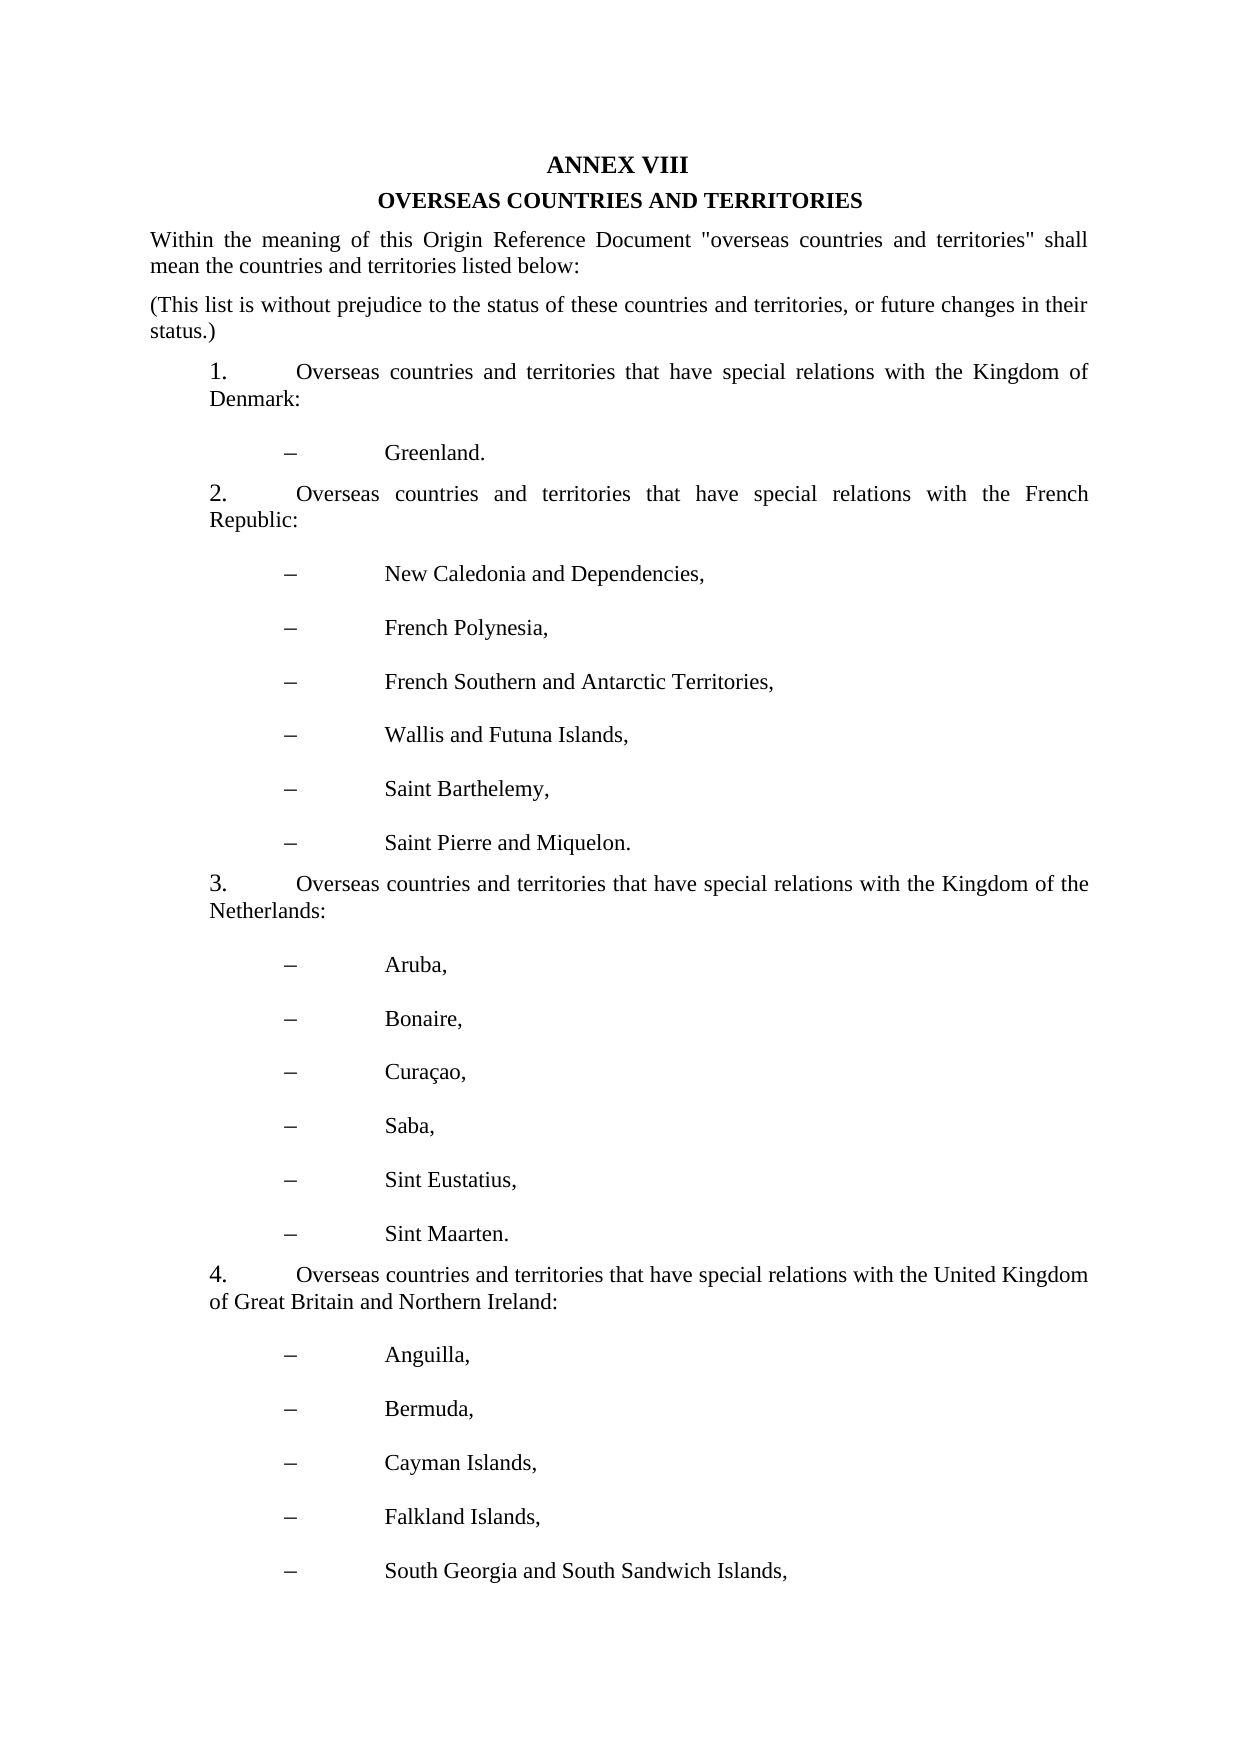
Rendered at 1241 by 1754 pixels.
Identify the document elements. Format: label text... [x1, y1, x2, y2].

list Overseas countries and territories that have special relations with the United Kingdom of Great Britain and Northern Ireland: [209, 1259, 1090, 1314]
list Saint Pierre and Miquelon. [284, 827, 1090, 856]
list Sint Maarten. [284, 1218, 1090, 1247]
list Overseas countries and territories that have special relations with the Kingdom of Denmark: [209, 356, 1090, 411]
list Overseas countries and territories that have special relations with the Kingdom of the Netherlands: [209, 868, 1090, 924]
list Bonaire, [284, 1003, 1090, 1031]
list Anguilla, [284, 1339, 1090, 1368]
text OVERSEAS COUNTRIES AND TERRITORIES [150, 187, 1090, 213]
list South Georgia and South Sandwich Islands, [284, 1555, 1090, 1584]
list Bermuda, [284, 1393, 1090, 1422]
list French Southern and Antarctic Territories, [284, 666, 1090, 694]
text (This list is without prejudice to the status of these countries and territories, or future changes in their status.) [150, 291, 1090, 344]
list Greenland. [284, 437, 1090, 465]
list Curaçao, [284, 1056, 1090, 1085]
list Wallis and Futuna Islands, [284, 719, 1090, 748]
list Falkland Islands, [284, 1501, 1090, 1530]
list Aruba, [284, 949, 1090, 977]
subtitle ANNEX VIII [150, 150, 1085, 179]
list Saba, [284, 1110, 1090, 1139]
text Within the meaning of this Origin Reference Document "overseas countries and territories" shall mean the countries and territories listed below: [150, 226, 1090, 279]
list Saint Barthelemy, [284, 773, 1090, 802]
list New Caledonia and Dependencies, [284, 558, 1090, 587]
list Sint Eustatius, [284, 1164, 1090, 1193]
list French Polynesia, [284, 612, 1090, 641]
list Overseas countries and territories that have special relations with the French Republic: [209, 478, 1090, 533]
list Cayman Islands, [284, 1447, 1090, 1476]
